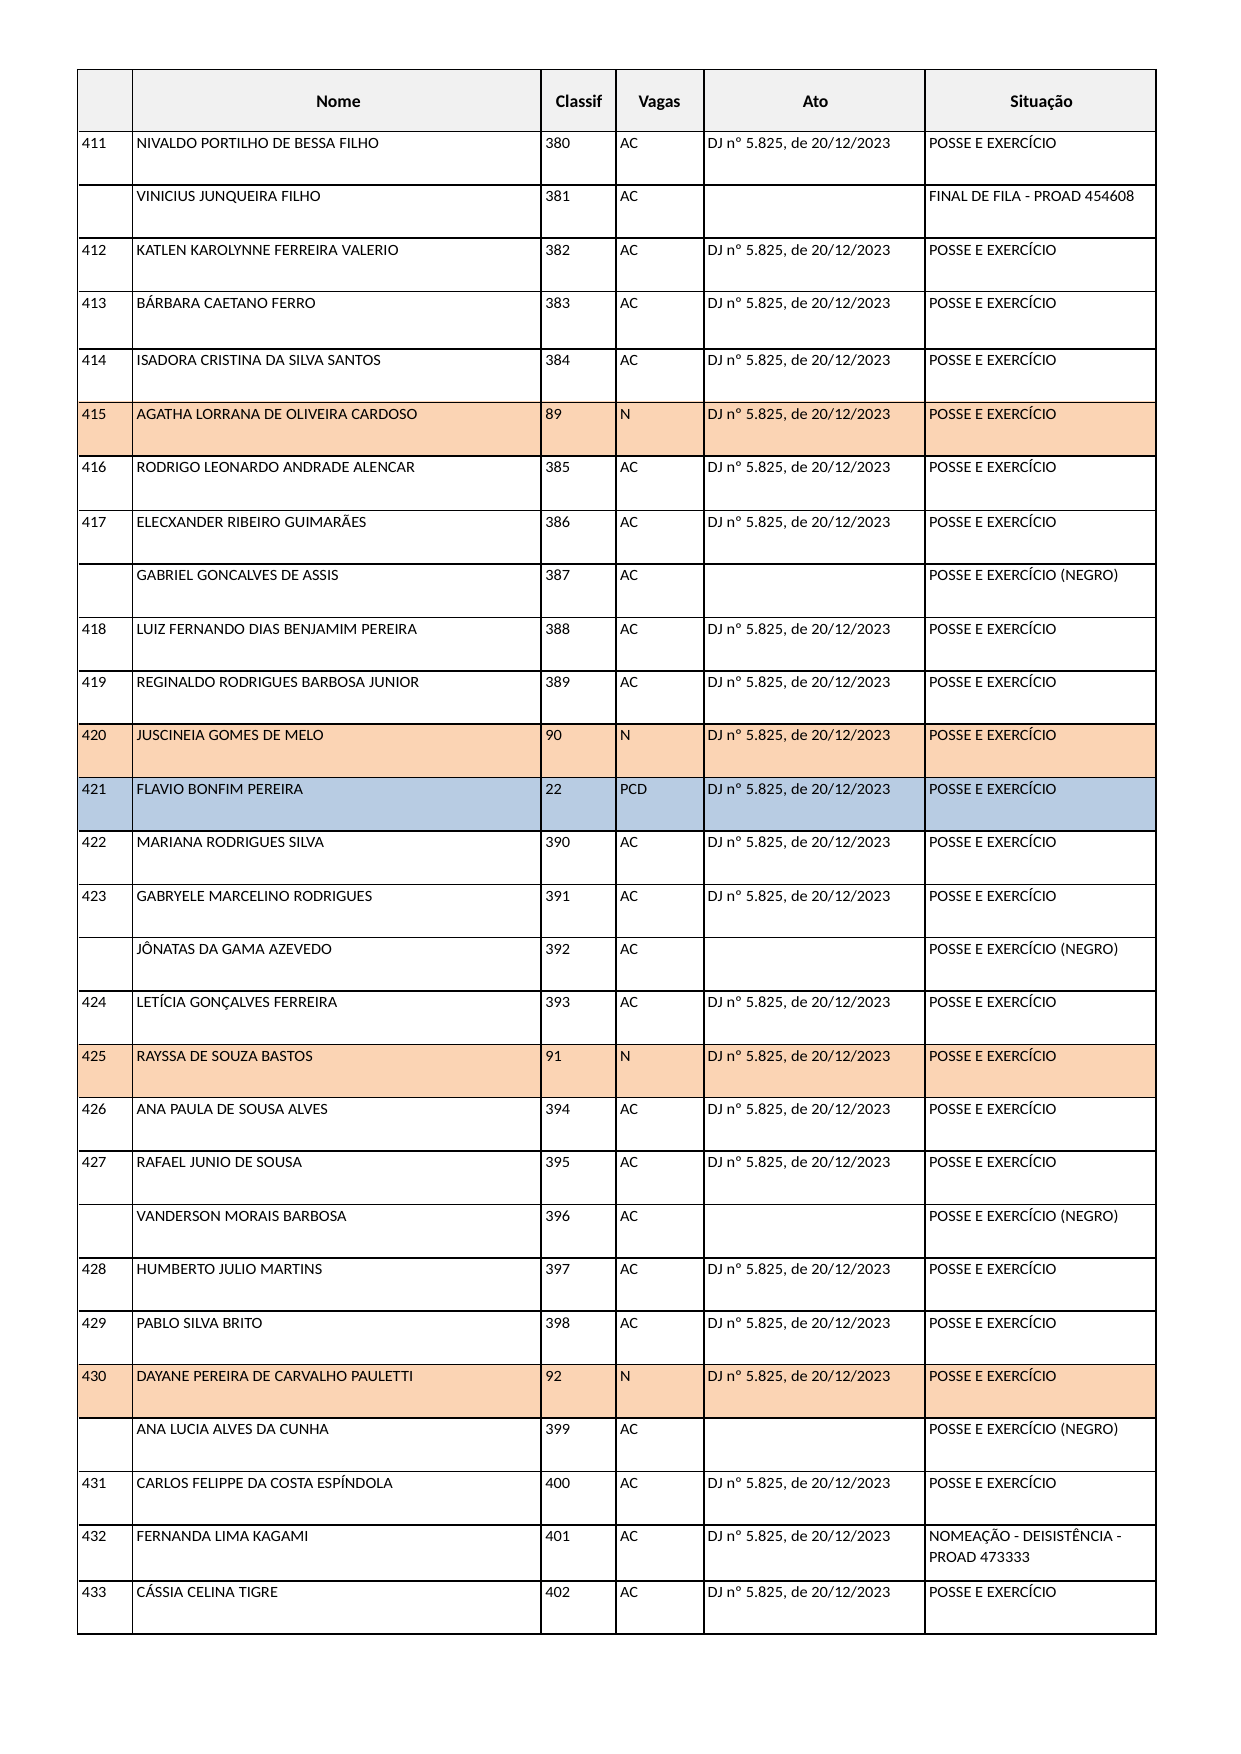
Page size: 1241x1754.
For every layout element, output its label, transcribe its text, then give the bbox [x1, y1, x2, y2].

table_cell NOMEAÇÃO - DEISISTÊNCIA - PROAD 473333 [926, 1526, 1155, 1580]
table_cell 414 [78, 349, 132, 401]
table_cell [78, 1418, 132, 1471]
table_cell 415 [78, 403, 132, 455]
table_cell 388 [542, 618, 615, 670]
table_cell POSSE E EXERCÍCIO [926, 992, 1155, 1043]
table_cell ISADORA CRISTINA DA SILVA SANTOS [133, 350, 540, 401]
table_cell N [617, 403, 703, 455]
table_cell MARIANA RODRIGUES SILVA [133, 832, 540, 883]
table_cell DJ nº 5.825, de 20/12/2023 [705, 1312, 924, 1364]
table_cell POSSE E EXERCÍCIO [926, 1582, 1155, 1633]
table_cell POSSE E EXERCÍCIO [926, 239, 1155, 291]
table_cell POSSE E EXERCÍCIO [926, 1365, 1155, 1417]
table_cell N [617, 725, 703, 777]
table_cell 429 [78, 1311, 132, 1364]
table_header Vagas [617, 70, 703, 131]
table_cell POSSE E EXERCÍCIO [926, 725, 1155, 777]
table_cell POSSE E EXERCÍCIO [926, 511, 1155, 563]
table_cell AC [617, 832, 703, 883]
table_cell 432 [78, 1525, 132, 1580]
table_cell 394 [542, 1098, 615, 1150]
table_cell KATLEN KAROLYNNE FERREIRA VALERIO [133, 239, 540, 291]
table_cell [705, 565, 924, 616]
table_cell FINAL DE FILA - PROAD 454608 [926, 186, 1155, 237]
table_cell [705, 1419, 924, 1471]
table_cell DJ nº 5.825, de 20/12/2023 [705, 992, 924, 1043]
table_cell 387 [542, 565, 615, 616]
table_cell 380 [542, 132, 615, 184]
table_cell [705, 938, 924, 990]
table_cell 431 [78, 1472, 132, 1524]
table_cell 427 [78, 1151, 132, 1204]
table_cell JUSCINEIA GOMES DE MELO [133, 725, 540, 777]
table_cell POSSE E EXERCÍCIO [926, 1472, 1155, 1524]
table_cell POSSE E EXERCÍCIO [926, 1045, 1155, 1097]
table_cell 396 [542, 1205, 615, 1257]
table_cell DJ nº 5.825, de 20/12/2023 [705, 132, 924, 184]
table_cell POSSE E EXERCÍCIO [926, 672, 1155, 723]
table_cell AC [617, 1582, 703, 1633]
table_cell 426 [78, 1098, 132, 1150]
table_cell AC [617, 132, 703, 184]
table_cell DJ nº 5.825, de 20/12/2023 [705, 1045, 924, 1097]
table_cell AC [617, 1259, 703, 1310]
table_cell POSSE E EXERCÍCIO [926, 350, 1155, 401]
table_cell 400 [542, 1472, 615, 1524]
table_cell AC [617, 1098, 703, 1150]
table_cell [78, 1205, 132, 1257]
table_header Classif [542, 70, 615, 131]
table_cell 420 [78, 724, 132, 777]
table_cell 424 [78, 991, 132, 1043]
table_cell VINICIUS JUNQUEIRA FILHO [133, 186, 540, 237]
table_header Situação [926, 70, 1155, 131]
table_cell ANA PAULA DE SOUSA ALVES [133, 1098, 540, 1150]
table_cell AC [617, 1526, 703, 1580]
table_cell POSSE E EXERCÍCIO (NEGRO) [926, 565, 1155, 616]
table_cell PABLO SILVA BRITO [133, 1312, 540, 1364]
table_cell 411 [78, 132, 132, 184]
table_cell DJ nº 5.825, de 20/12/2023 [705, 1152, 924, 1204]
table_cell DJ nº 5.825, de 20/12/2023 [705, 832, 924, 883]
table_cell POSSE E EXERCÍCIO [926, 832, 1155, 883]
table_cell ANA LUCIA ALVES DA CUNHA [133, 1419, 540, 1471]
table_cell DJ nº 5.825, de 20/12/2023 [705, 1098, 924, 1150]
table_cell 89 [542, 403, 615, 455]
table_cell DJ nº 5.825, de 20/12/2023 [705, 618, 924, 670]
table_cell CARLOS FELIPPE DA COSTA ESPÍNDOLA [133, 1472, 540, 1524]
table_cell POSSE E EXERCÍCIO (NEGRO) [926, 938, 1155, 990]
table_cell 416 [78, 456, 132, 510]
table_cell POSSE E EXERCÍCIO [926, 1098, 1155, 1150]
table_cell DJ nº 5.825, de 20/12/2023 [705, 350, 924, 401]
table_cell POSSE E EXERCÍCIO [926, 132, 1155, 184]
table_cell DJ nº 5.825, de 20/12/2023 [705, 457, 924, 510]
table_cell DJ nº 5.825, de 20/12/2023 [705, 885, 924, 937]
table_cell 433 [78, 1581, 132, 1633]
table_cell AC [617, 885, 703, 937]
table_cell LETÍCIA GONÇALVES FERREIRA [133, 992, 540, 1043]
table_cell 418 [78, 618, 132, 670]
table_cell [705, 186, 924, 237]
table_cell POSSE E EXERCÍCIO [926, 457, 1155, 510]
table_cell DJ nº 5.825, de 20/12/2023 [705, 1259, 924, 1310]
table_cell DJ nº 5.825, de 20/12/2023 [705, 239, 924, 291]
table_header Ato [705, 70, 924, 131]
table_cell DJ nº 5.825, de 20/12/2023 [705, 672, 924, 723]
table_cell 22 [542, 778, 615, 830]
table_cell 399 [542, 1419, 615, 1471]
table_cell ELECXANDER RIBEIRO GUIMARÃES [133, 511, 540, 563]
table_cell N [617, 1365, 703, 1417]
table_cell DJ nº 5.825, de 20/12/2023 [705, 1526, 924, 1580]
table_cell 90 [542, 725, 615, 777]
table_cell [78, 938, 132, 990]
table_cell RODRIGO LEONARDO ANDRADE ALENCAR [133, 457, 540, 510]
table_cell 428 [78, 1258, 132, 1310]
table_cell [705, 1205, 924, 1257]
table_cell 397 [542, 1259, 615, 1310]
table_cell RAFAEL JUNIO DE SOUSA [133, 1152, 540, 1204]
table_cell 413 [78, 292, 132, 348]
table_cell 419 [78, 671, 132, 723]
table_cell AC [617, 1419, 703, 1471]
table_cell 425 [78, 1045, 132, 1097]
table_cell POSSE E EXERCÍCIO [926, 885, 1155, 937]
table_cell DJ nº 5.825, de 20/12/2023 [705, 1582, 924, 1633]
table_cell POSSE E EXERCÍCIO (NEGRO) [926, 1419, 1155, 1471]
table_cell 92 [542, 1365, 615, 1417]
table_cell AGATHA LORRANA DE OLIVEIRA CARDOSO [133, 403, 540, 455]
table_cell 423 [78, 885, 132, 937]
table_cell 417 [78, 511, 132, 563]
table_cell POSSE E EXERCÍCIO [926, 1259, 1155, 1310]
table_cell GABRIEL GONCALVES DE ASSIS [133, 565, 540, 616]
table_cell 422 [78, 831, 132, 883]
table_cell FERNANDA LIMA KAGAMI [133, 1526, 540, 1580]
table_cell GABRYELE MARCELINO RODRIGUES [133, 885, 540, 937]
table_cell JÔNATAS DA GAMA AZEVEDO [133, 938, 540, 990]
table_cell POSSE E EXERCÍCIO [926, 1312, 1155, 1364]
table_cell AC [617, 292, 703, 348]
table_cell AC [617, 239, 703, 291]
table_cell 392 [542, 938, 615, 990]
table_cell CÁSSIA CELINA TIGRE [133, 1582, 540, 1633]
table_cell N [617, 1045, 703, 1097]
table_cell 430 [78, 1365, 132, 1417]
table_cell LUIZ FERNANDO DIAS BENJAMIM PEREIRA [133, 618, 540, 670]
table_cell POSSE E EXERCÍCIO [926, 618, 1155, 670]
table_cell VANDERSON MORAIS BARBOSA [133, 1205, 540, 1257]
table_cell 382 [542, 239, 615, 291]
table_cell FLAVIO BONFIM PEREIRA [133, 778, 540, 830]
table_cell AC [617, 1472, 703, 1524]
table_cell PCD [617, 778, 703, 830]
table_cell NIVALDO PORTILHO DE BESSA FILHO [133, 132, 540, 184]
table_cell [78, 564, 132, 616]
table_cell POSSE E EXERCÍCIO (NEGRO) [926, 1205, 1155, 1257]
table_cell 395 [542, 1152, 615, 1204]
table_cell 393 [542, 992, 615, 1043]
table_cell DJ nº 5.825, de 20/12/2023 [705, 725, 924, 777]
table_cell AC [617, 992, 703, 1043]
table_cell 384 [542, 350, 615, 401]
table_cell AC [617, 350, 703, 401]
table_cell AC [617, 457, 703, 510]
table_cell 421 [78, 778, 132, 830]
table_cell 383 [542, 292, 615, 348]
table_cell 381 [542, 186, 615, 237]
table_cell DJ nº 5.825, de 20/12/2023 [705, 292, 924, 348]
table_cell AC [617, 672, 703, 723]
table_cell [78, 185, 132, 237]
table_cell 389 [542, 672, 615, 723]
table_cell REGINALDO RODRIGUES BARBOSA JUNIOR [133, 672, 540, 723]
table_cell POSSE E EXERCÍCIO [926, 1152, 1155, 1204]
table_cell 91 [542, 1045, 615, 1097]
table_cell AC [617, 938, 703, 990]
table_cell DJ nº 5.825, de 20/12/2023 [705, 1472, 924, 1524]
table_cell 385 [542, 457, 615, 510]
table_cell HUMBERTO JULIO MARTINS [133, 1259, 540, 1310]
table_cell AC [617, 565, 703, 616]
table_cell BÁRBARA CAETANO FERRO [133, 292, 540, 348]
table_cell RAYSSA DE SOUZA BASTOS [133, 1045, 540, 1097]
table_cell POSSE E EXERCÍCIO [926, 292, 1155, 348]
table_cell AC [617, 511, 703, 563]
table_cell AC [617, 618, 703, 670]
table_cell 386 [542, 511, 615, 563]
table_cell 391 [542, 885, 615, 937]
table_cell 412 [78, 238, 132, 291]
table_cell 402 [542, 1582, 615, 1633]
table_cell AC [617, 1312, 703, 1364]
table_cell 390 [542, 832, 615, 883]
table_cell AC [617, 1205, 703, 1257]
table_header [78, 70, 132, 131]
table_header Nome [133, 70, 540, 131]
table_cell DJ nº 5.825, de 20/12/2023 [705, 511, 924, 563]
table_cell DAYANE PEREIRA DE CARVALHO PAULETTI [133, 1365, 540, 1417]
table_cell 401 [542, 1526, 615, 1580]
table_cell POSSE E EXERCÍCIO [926, 403, 1155, 455]
table_cell DJ nº 5.825, de 20/12/2023 [705, 403, 924, 455]
table_cell AC [617, 186, 703, 237]
table_cell AC [617, 1152, 703, 1204]
table_cell 398 [542, 1312, 615, 1364]
table_cell DJ nº 5.825, de 20/12/2023 [705, 778, 924, 830]
table_cell DJ nº 5.825, de 20/12/2023 [705, 1365, 924, 1417]
table_cell POSSE E EXERCÍCIO [926, 778, 1155, 830]
